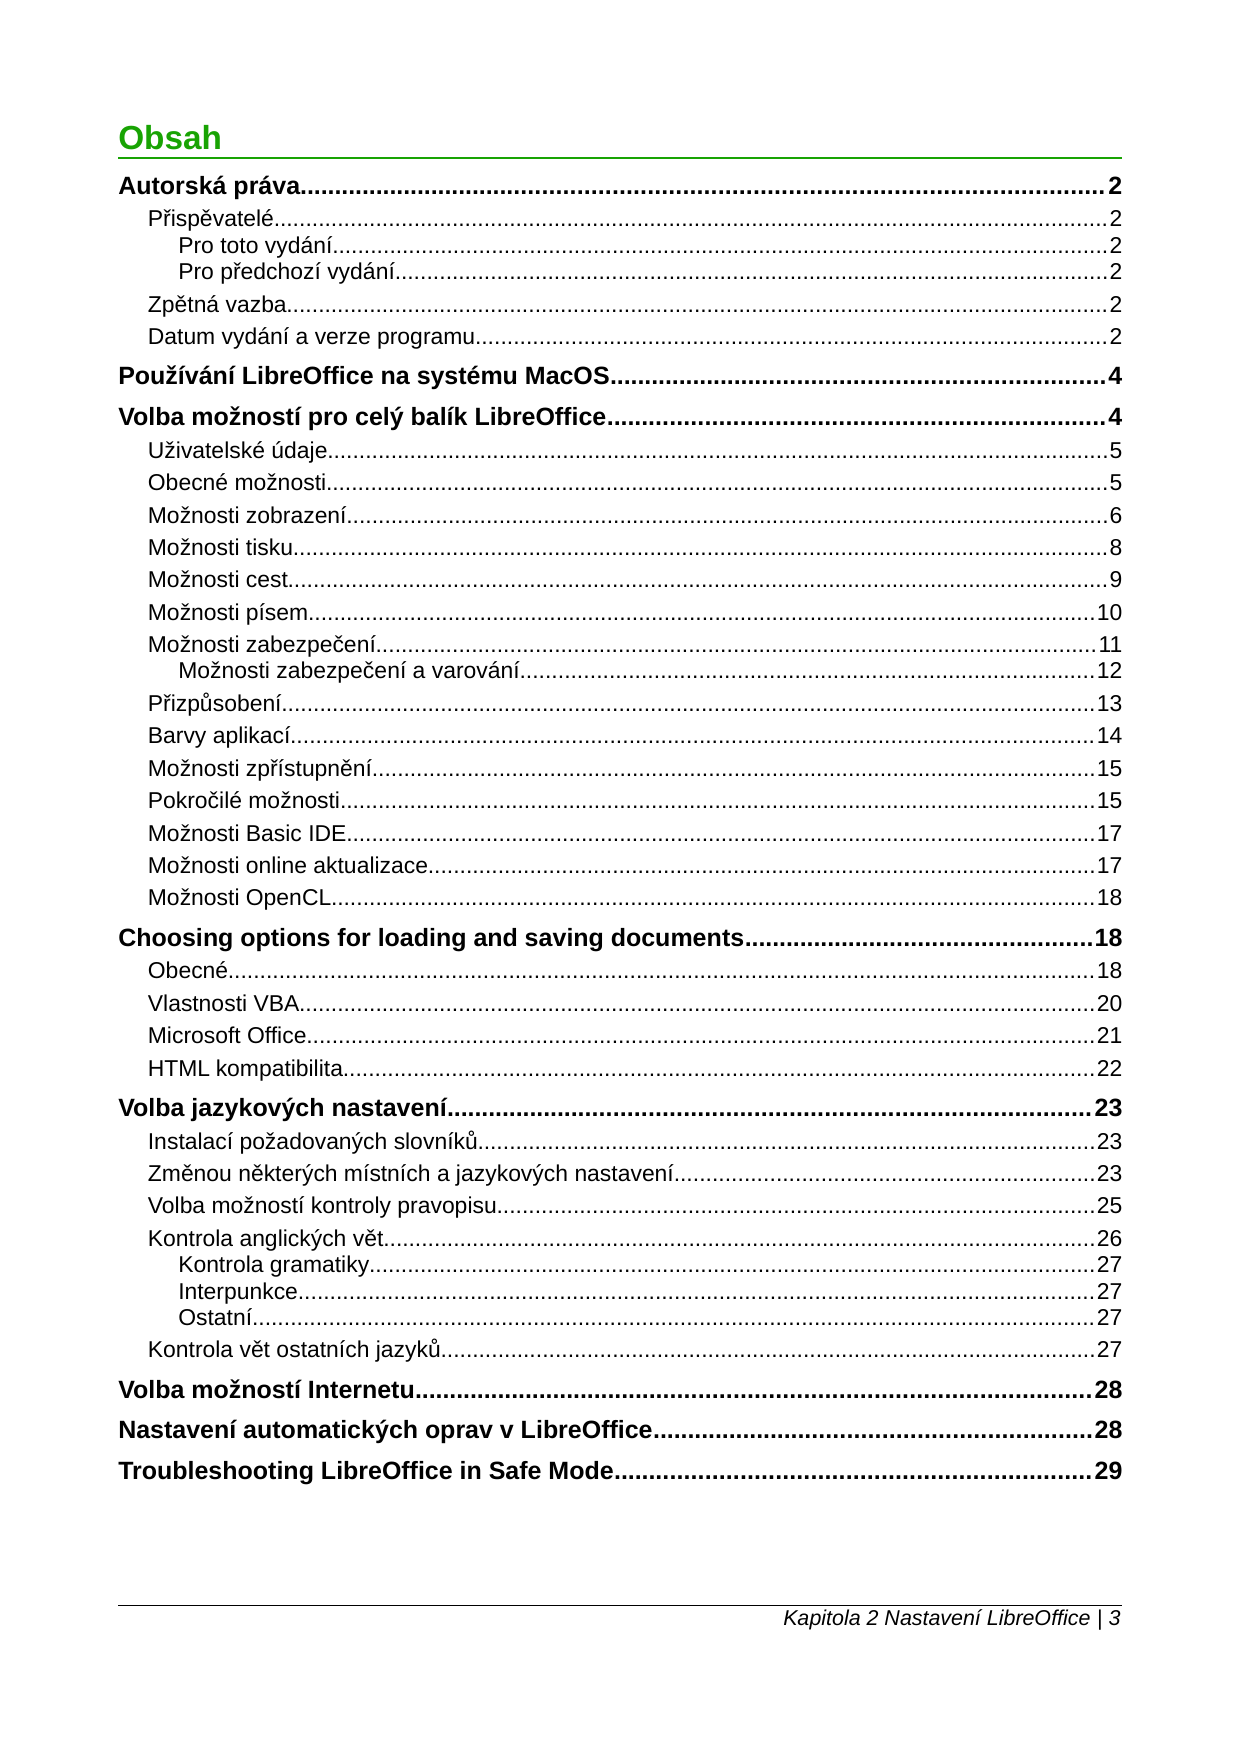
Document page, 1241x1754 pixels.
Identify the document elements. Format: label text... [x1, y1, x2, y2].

text Zpětná vazba 2 [148, 291, 1122, 317]
text Troubleshooting LibreOffice in Safe Mode 29 [118, 1456, 1122, 1485]
text Kontrola anglických vět 26 [148, 1225, 1122, 1251]
text Možnosti Basic IDE 17 [148, 819, 1122, 846]
text Možnosti písem 10 [148, 599, 1122, 625]
text HTML kompatibilita 22 [148, 1054, 1122, 1081]
text Přizpůsobení 13 [148, 690, 1122, 716]
text Interpunkce 27 [178, 1278, 1122, 1304]
text Možnosti tisku 8 [148, 534, 1122, 560]
text Obecné možnosti 5 [148, 469, 1122, 496]
text Pro předchozí vydání 2 [178, 258, 1122, 284]
text Možnosti OpenCL 18 [148, 884, 1122, 911]
text Barvy aplikací 14 [148, 722, 1122, 749]
text Volba možností kontroly pravopisu 25 [148, 1192, 1122, 1219]
text Změnou některých místních a jazykových nastavení 23 [148, 1160, 1122, 1186]
text Pro toto vydání 2 [178, 232, 1122, 258]
text Nastavení automatických oprav v LibreOffice 28 [118, 1415, 1122, 1444]
text Kontrola vět ostatních jazyků 27 [148, 1336, 1122, 1363]
subtitle Obsah [118, 118, 1122, 157]
text Datum vydání a verze programu 2 [148, 323, 1122, 349]
text Možnosti cest 9 [148, 566, 1122, 593]
text Volba jazykových nastavení 23 [118, 1093, 1122, 1122]
text Instalací požadovaných slovníků 23 [148, 1128, 1122, 1154]
text Volba možností pro celý balík LibreOffice 4 [118, 402, 1122, 431]
text Možnosti zobrazení 6 [148, 502, 1122, 528]
text Používání LibreOffice na systému MacOS 4 [118, 361, 1122, 390]
text Kontrola gramatiky 27 [178, 1251, 1122, 1278]
text Možnosti online aktualizace 17 [148, 852, 1122, 878]
text Možnosti zpřístupnění 15 [148, 755, 1122, 781]
text Uživatelské údaje 5 [148, 437, 1122, 463]
text Pokročilé možnosti 15 [148, 787, 1122, 813]
text Vlastnosti VBA 20 [148, 990, 1122, 1016]
text Autorská práva 2 [118, 171, 1122, 199]
text Možnosti zabezpečení 11 [148, 631, 1122, 657]
text Volba možností Internetu 28 [118, 1375, 1122, 1403]
text Možnosti zabezpečení a varování 12 [178, 657, 1122, 684]
text Přispěvatelé 2 [148, 205, 1122, 232]
text Choosing options for loading and saving documents 18 [118, 923, 1122, 951]
text Obecné 18 [148, 957, 1122, 984]
text Microsoft Office 21 [148, 1022, 1122, 1048]
text Ostatní 27 [178, 1304, 1122, 1330]
